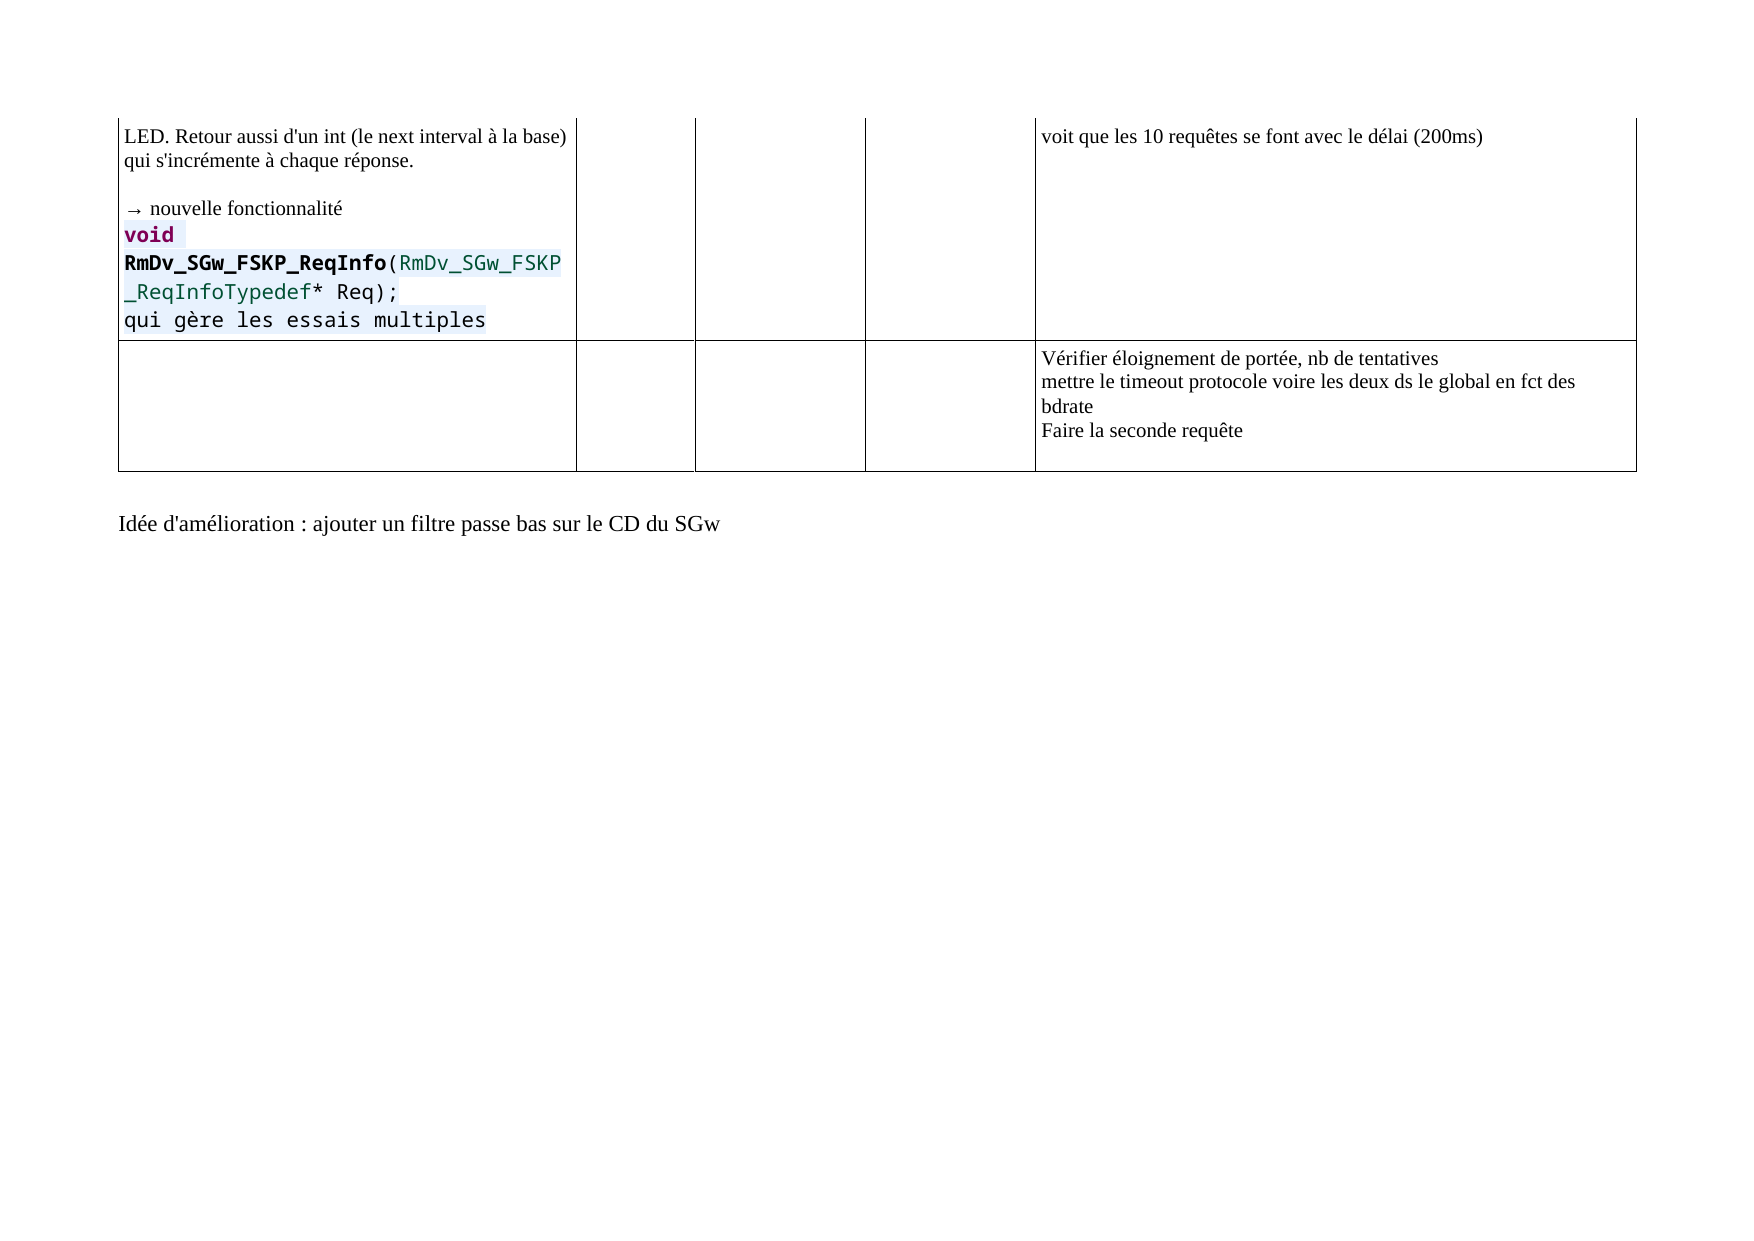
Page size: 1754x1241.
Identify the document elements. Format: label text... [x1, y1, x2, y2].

table_cell [577, 341, 694, 471]
table_cell Vérifier éloignement de portée, nb de tentatives mettre le timeout protocole voire les deux ds le global en fct des bdrate Faire la seconde requête [1036, 341, 1636, 471]
table_cell [696, 118, 865, 340]
table_cell [866, 341, 1035, 471]
table_cell voit que les 10 requêtes se font avec le délai (200ms) [1036, 118, 1636, 340]
table_cell LED. Retour aussi d'un int (le next interval à la base) qui s'incrémente à chaque réponse. → nouvelle fonctionnalité void RmDv_SGw_FSKP_ReqInfo(RmDv_SGw_FSKP_ReqInfoTypedef* Req); qui gère les essais multiples [119, 118, 576, 340]
table_cell [696, 341, 865, 471]
table_cell [577, 118, 694, 340]
text Idée d'amélioration : ajouter un filtre passe bas sur le CD du SGw [118, 510, 1636, 537]
table_cell [119, 341, 576, 471]
table_cell [866, 118, 1035, 340]
